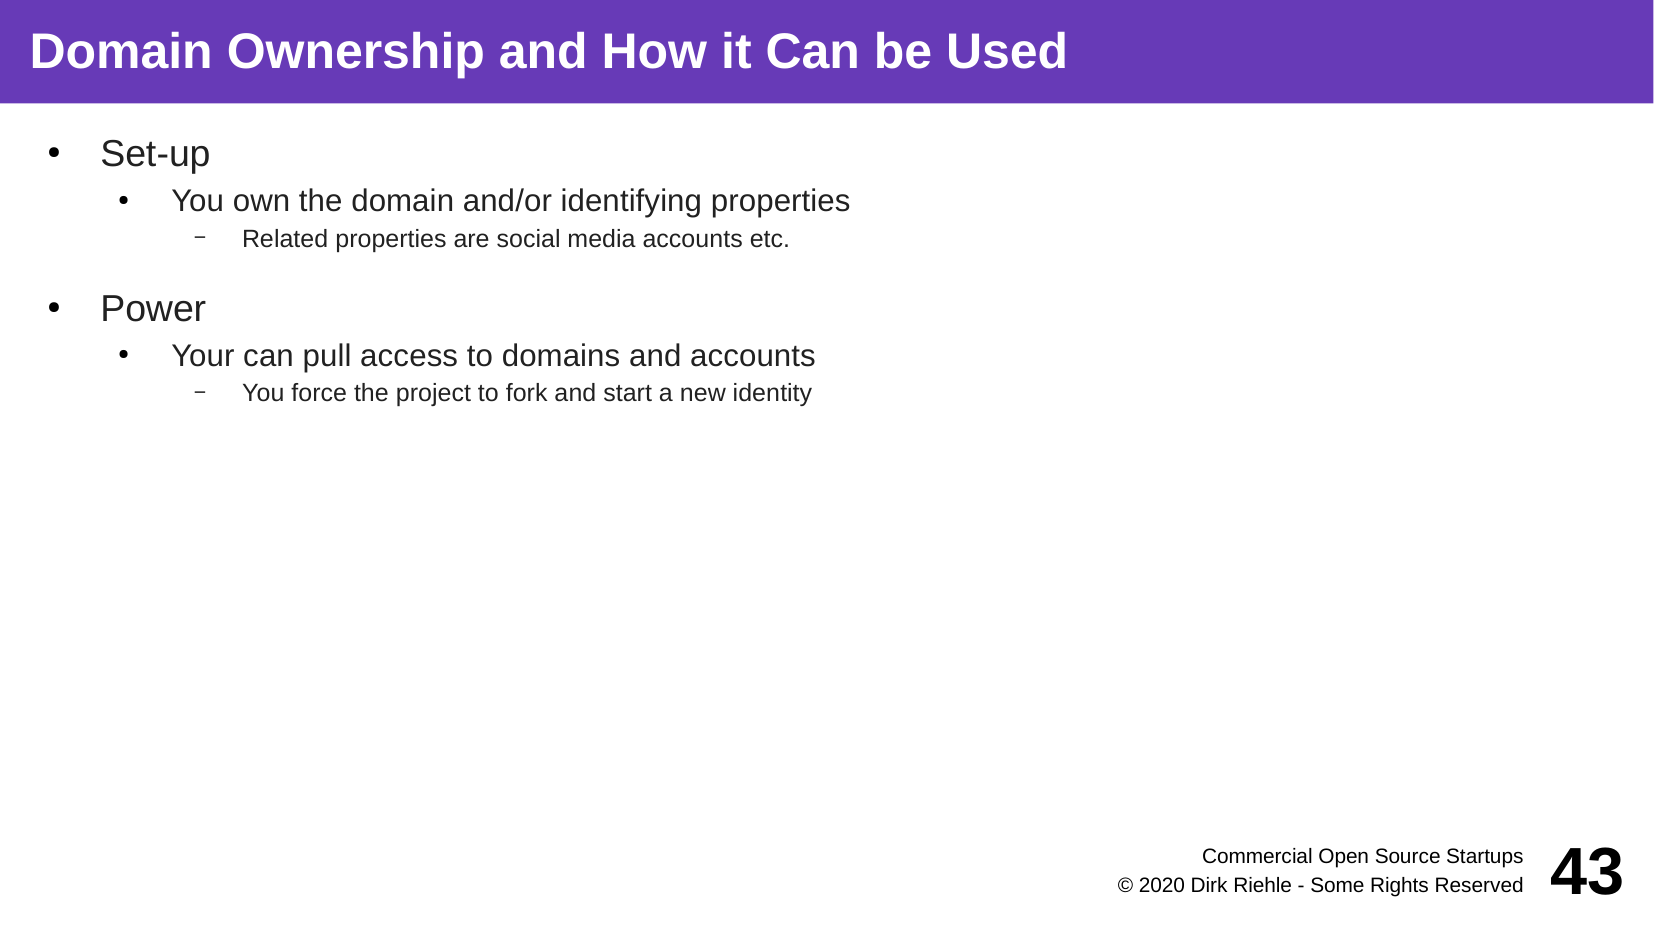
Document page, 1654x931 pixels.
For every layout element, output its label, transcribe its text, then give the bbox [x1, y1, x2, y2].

title Domain Ownership and How it Can be Used [0, 0, 1654, 104]
list Set-up You own the domain and/or identifying properties Related properties are social media accounts etc. Power Your can pull access to domains and accounts You force the project to fork and start a new identity [29, 132, 1625, 813]
